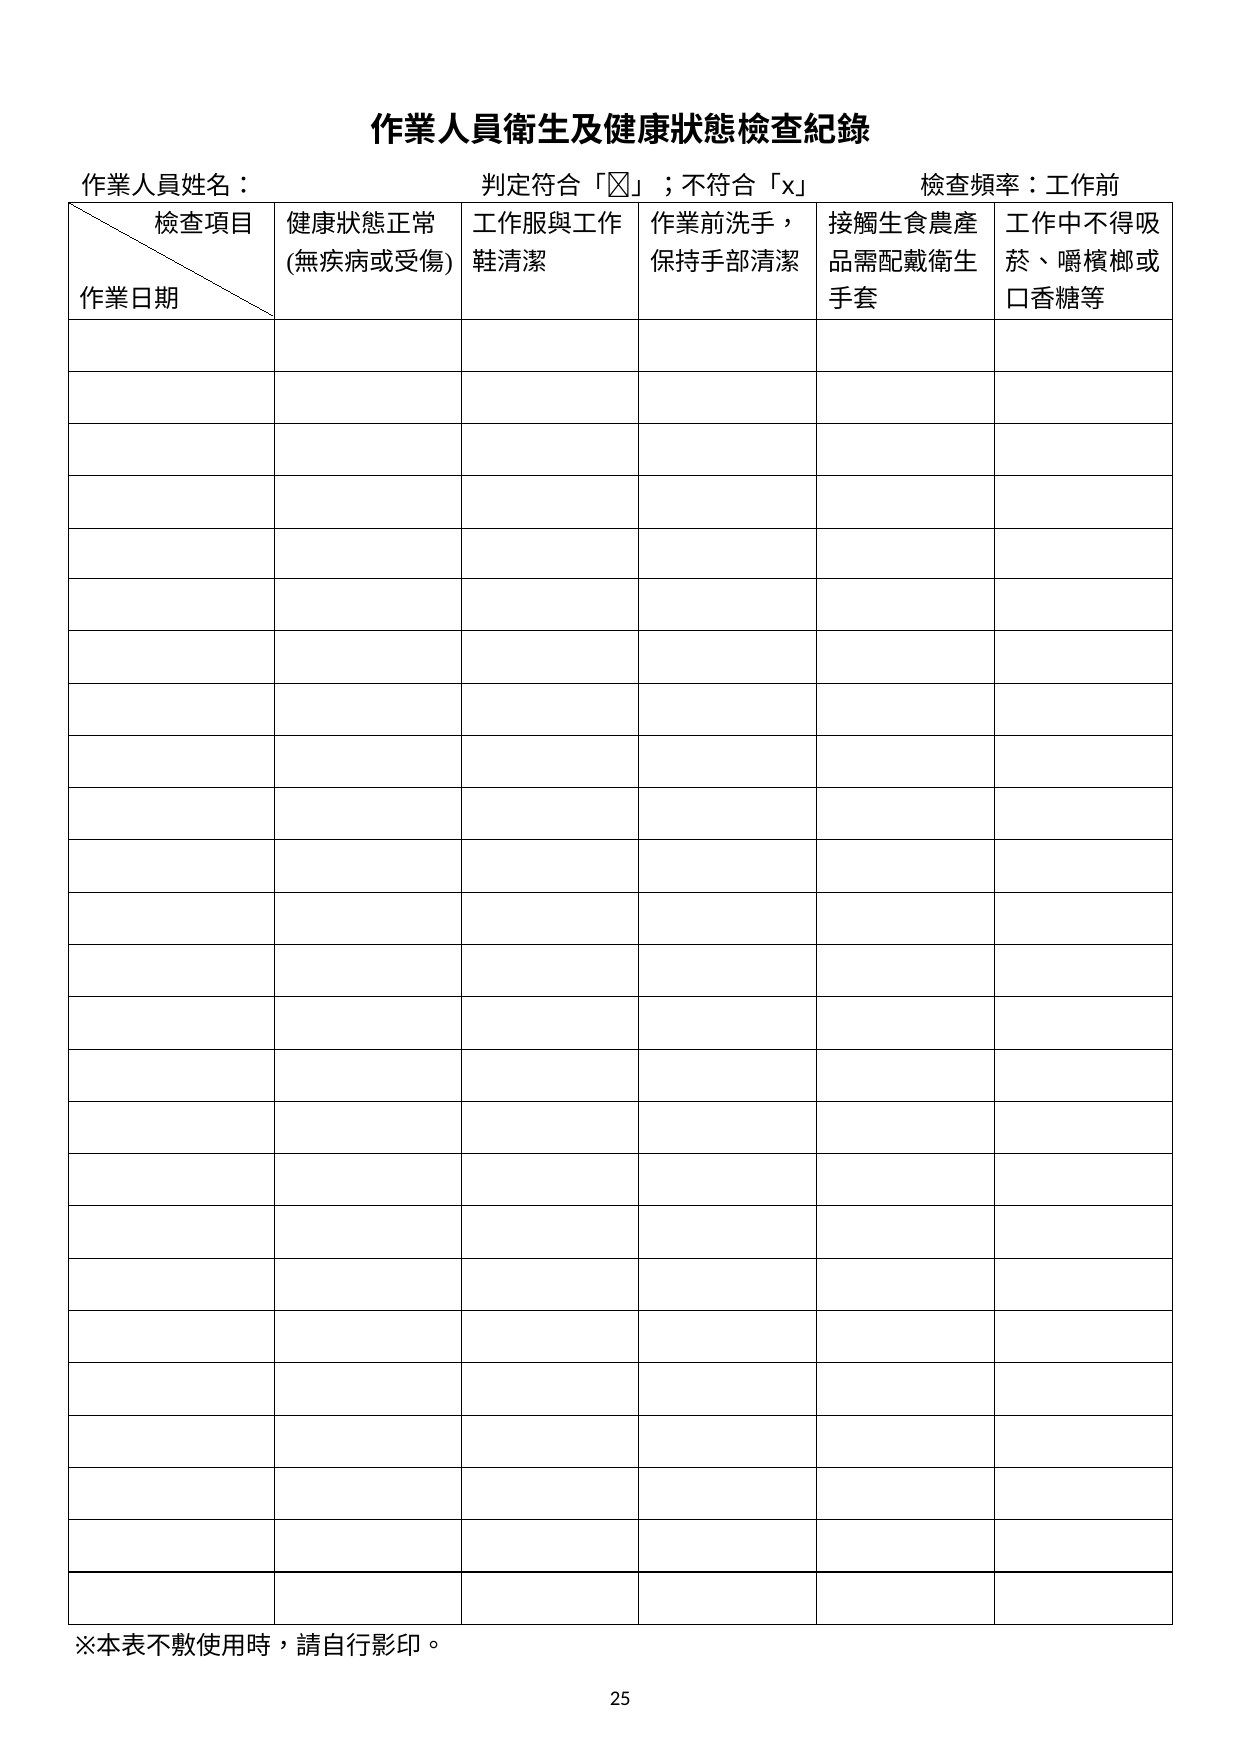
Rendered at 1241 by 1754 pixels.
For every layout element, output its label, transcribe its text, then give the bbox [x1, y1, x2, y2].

table_cell [995, 424, 1172, 475]
table_cell [995, 788, 1172, 839]
table_cell [639, 997, 816, 1048]
table_cell [462, 840, 638, 892]
table_cell [69, 1154, 274, 1205]
table_cell [462, 684, 638, 735]
table_header 作業前洗手，保持手部清潔 [639, 203, 816, 318]
table_cell [639, 1416, 816, 1467]
table_cell [995, 1520, 1172, 1571]
table_cell [639, 631, 816, 682]
table_cell [817, 476, 994, 528]
table_cell [69, 529, 274, 578]
table_cell [995, 1416, 1172, 1467]
table_cell [639, 1468, 816, 1519]
table_cell [69, 320, 274, 371]
table_cell [817, 788, 994, 839]
table_cell [817, 997, 994, 1048]
table_cell [69, 424, 274, 475]
table_cell [817, 320, 994, 371]
table_header 接觸生食農產品需配戴衛生手套 [817, 203, 994, 318]
table_cell [639, 893, 816, 944]
table_cell [639, 1154, 816, 1205]
table_cell [275, 1363, 461, 1414]
table_cell [995, 631, 1172, 682]
table_cell [275, 1206, 461, 1258]
table_cell [995, 529, 1172, 578]
table_header 工作服與工作鞋清潔 [462, 203, 638, 318]
table_cell [69, 1206, 274, 1258]
table_cell [995, 476, 1172, 528]
table_cell [995, 1154, 1172, 1205]
table_cell [639, 476, 816, 528]
table_cell [995, 945, 1172, 996]
table_cell [462, 1206, 638, 1258]
table_cell [639, 579, 816, 630]
table_cell [275, 788, 461, 839]
table_cell [462, 1363, 638, 1414]
table_cell [817, 1050, 994, 1101]
table_cell [275, 631, 461, 682]
table_cell [639, 1206, 816, 1258]
table_cell [817, 579, 994, 630]
table_cell [817, 1573, 994, 1624]
table_cell [995, 320, 1172, 371]
table_cell [639, 424, 816, 475]
table_cell [817, 424, 994, 475]
table_cell [462, 1154, 638, 1205]
table_cell [462, 320, 638, 371]
table_cell [995, 840, 1172, 892]
table_cell [995, 579, 1172, 630]
table_cell [275, 1259, 461, 1310]
table_cell [462, 1416, 638, 1467]
table_cell [995, 997, 1172, 1048]
table_cell [995, 1573, 1172, 1624]
table_cell [462, 997, 638, 1048]
table_cell [817, 1468, 994, 1519]
table_cell [462, 1573, 638, 1624]
table_cell [995, 1363, 1172, 1414]
table_cell [639, 372, 816, 423]
table_cell [275, 1416, 461, 1467]
table_cell [639, 1520, 816, 1571]
table_cell [69, 840, 274, 892]
table_cell [639, 1102, 816, 1153]
table_header 工作中不得吸菸、嚼檳榔或口香糖等 [995, 203, 1172, 318]
table_cell [462, 1102, 638, 1153]
subtitle 作業人員衛生及健康狀態檢查紀錄 [75, 89, 1165, 164]
table_cell [639, 1573, 816, 1624]
table_cell [275, 684, 461, 735]
table_cell [69, 1311, 274, 1362]
table_cell [817, 1520, 994, 1571]
table_cell [639, 684, 816, 735]
table_cell [462, 1259, 638, 1310]
table_cell [462, 424, 638, 475]
table_cell [817, 1311, 994, 1362]
table_cell [69, 631, 274, 682]
table_cell [639, 788, 816, 839]
table_cell [817, 840, 994, 892]
table_cell [275, 372, 461, 423]
table_cell [69, 1259, 274, 1310]
table_cell [995, 372, 1172, 423]
table_cell [817, 1363, 994, 1414]
table_cell [69, 1520, 274, 1571]
table_cell [817, 1102, 994, 1153]
table_cell [275, 736, 461, 787]
table_cell [817, 1206, 994, 1258]
table_cell [69, 476, 274, 528]
table_cell [817, 893, 994, 944]
table_cell [462, 893, 638, 944]
table_cell [462, 1468, 638, 1519]
table_cell [462, 579, 638, 630]
table_cell [639, 736, 816, 787]
table_cell [275, 1050, 461, 1101]
table_cell [995, 1206, 1172, 1258]
table_cell [995, 1311, 1172, 1362]
table_cell [275, 945, 461, 996]
table_cell [275, 1154, 461, 1205]
table_header 檢查項目 作業日期 [69, 203, 274, 318]
text 作業人員姓名： 判定符合「」；不符合「x」 檢查頻率：工作前 [75, 164, 1197, 202]
table_cell [275, 840, 461, 892]
table_cell [817, 372, 994, 423]
table_cell [995, 684, 1172, 735]
table_cell [817, 1259, 994, 1310]
table_cell [69, 1416, 274, 1467]
table_cell [462, 945, 638, 996]
table_cell [275, 476, 461, 528]
table_cell [275, 529, 461, 578]
table_cell [69, 684, 274, 735]
table_cell [462, 1311, 638, 1362]
table_cell [69, 372, 274, 423]
table_cell [69, 579, 274, 630]
table_cell [639, 945, 816, 996]
table_cell [462, 1520, 638, 1571]
table_cell [462, 372, 638, 423]
table_cell [69, 1573, 274, 1624]
table_cell [817, 736, 994, 787]
table_cell [995, 736, 1172, 787]
text ※本表不敷使用時，請自行影印。 [75, 1625, 1165, 1662]
table_cell [462, 736, 638, 787]
table_cell [462, 631, 638, 682]
table_cell [275, 1468, 461, 1519]
table_cell [639, 1363, 816, 1414]
table_cell [275, 997, 461, 1048]
table_cell [995, 1050, 1172, 1101]
table_cell [995, 1259, 1172, 1310]
table_cell [275, 424, 461, 475]
table_cell [639, 840, 816, 892]
table_cell [995, 1468, 1172, 1519]
table_cell [69, 945, 274, 996]
table_cell [69, 1102, 274, 1153]
table_cell [69, 1363, 274, 1414]
table_cell [462, 529, 638, 578]
table_cell [462, 476, 638, 528]
table_cell [275, 579, 461, 630]
table_cell [275, 893, 461, 944]
table_cell [639, 529, 816, 578]
table_cell [69, 997, 274, 1048]
table_cell [275, 1102, 461, 1153]
table_cell [462, 788, 638, 839]
table_cell [639, 1311, 816, 1362]
table_cell [275, 1573, 461, 1624]
table_cell [69, 736, 274, 787]
table_cell [817, 1154, 994, 1205]
table_cell [817, 1416, 994, 1467]
table_cell [817, 945, 994, 996]
table_cell [817, 684, 994, 735]
table_cell [69, 788, 274, 839]
table_cell [69, 893, 274, 944]
table_cell [995, 893, 1172, 944]
table_header 健康狀態正常(無疾病或受傷) [275, 203, 461, 318]
table_cell [995, 1102, 1172, 1153]
table_cell [639, 1259, 816, 1310]
table_cell [275, 1520, 461, 1571]
table_cell [817, 631, 994, 682]
table_cell [462, 1050, 638, 1101]
table_cell [817, 529, 994, 578]
table_cell [69, 1468, 274, 1519]
table_cell [275, 320, 461, 371]
table_cell [639, 320, 816, 371]
table_cell [275, 1311, 461, 1362]
table_cell [69, 1050, 274, 1101]
table_cell [639, 1050, 816, 1101]
